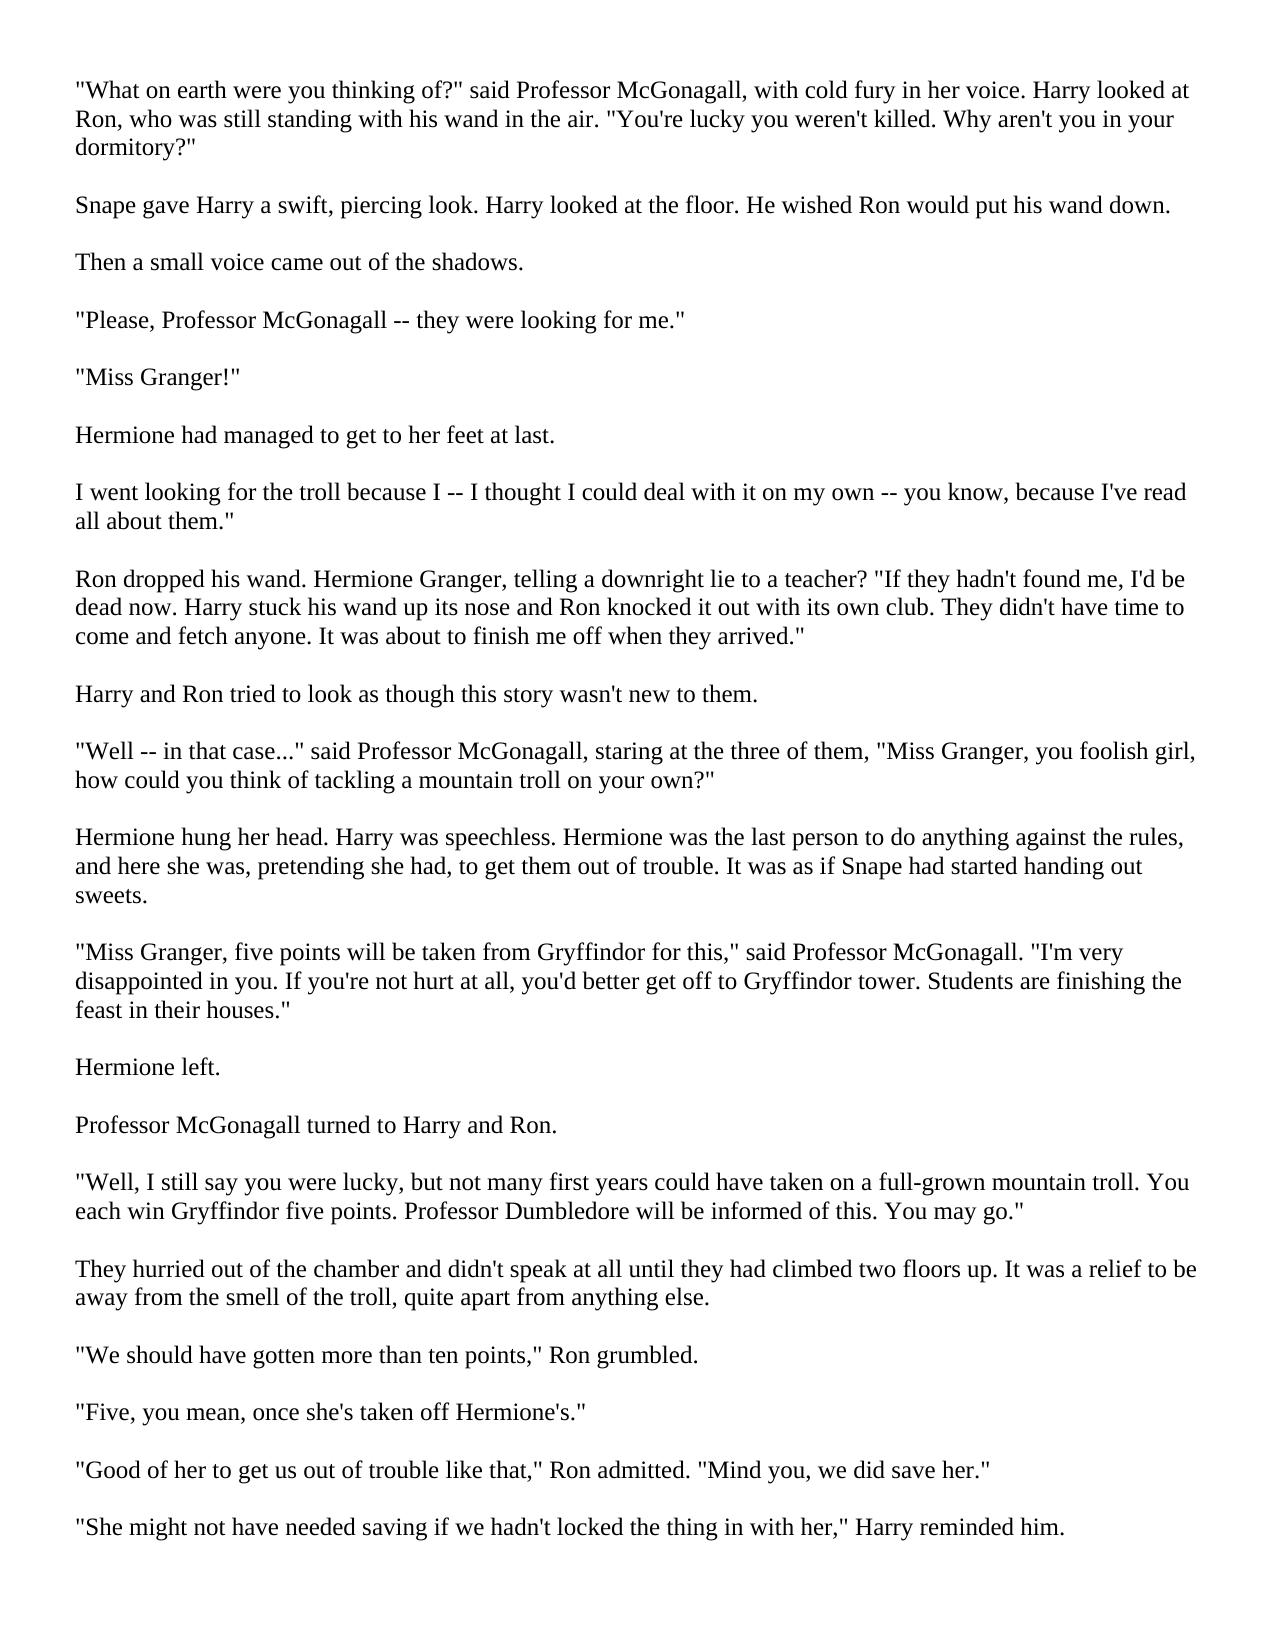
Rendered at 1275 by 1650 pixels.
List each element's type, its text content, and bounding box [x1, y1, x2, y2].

text "Miss Granger, five points will be taken from Gryffindor for this," said Professor McGonagall. "I'm very disappointed in you. If you're not hurt at all, you'd better get off to Gryffindor tower. Students are finishing the feast in their houses." [75, 937, 1200, 1024]
text I went looking for the troll because I -- I thought I could deal with it on my own -- you know, because I've read all about them." [75, 477, 1200, 535]
text "Miss Granger!" [75, 362, 1200, 391]
text Hermione left. [75, 1052, 1200, 1081]
text "Five, you mean, once she's taken off Hermione's." [75, 1397, 1200, 1426]
text They hurried out of the chamber and didn't speak at all until they had climbed two floors up. It was a relief to be away from the smell of the troll, quite apart from anything else. [75, 1254, 1200, 1311]
text Harry and Ron tried to look as though this story wasn't new to them. [75, 679, 1200, 707]
text "We should have gotten more than ten points," Ron grumbled. [75, 1340, 1200, 1369]
text "She might not have needed saving if we hadn't locked the thing in with her," Harry reminded him. [75, 1512, 1200, 1541]
text "Well -- in that case..." said Professor McGonagall, staring at the three of them, "Miss Granger, you foolish girl, how could you think of tackling a mountain troll on your own?" [75, 736, 1200, 794]
text "Well, I still say you were lucky, but not many first years could have taken on a full-grown mountain troll. You each win Gryffindor five points. Professor Dumbledore will be informed of this. You may go." [75, 1167, 1200, 1225]
text "What on earth were you thinking of?" said Professor McGonagall, with cold fury in her voice. Harry looked at Ron, who was still standing with his wand in the air. "You're lucky you weren't killed. Why aren't you in your dormitory?" [75, 75, 1200, 161]
text Hermione had managed to get to her feet at last. [75, 420, 1200, 449]
text "Good of her to get us out of trouble like that," Ron admitted. "Mind you, we did save her." [75, 1455, 1200, 1484]
text Professor McGonagall turned to Harry and Ron. [75, 1110, 1200, 1139]
text Then a small voice came out of the shadows. [75, 247, 1200, 276]
text Snape gave Harry a swift, piercing look. Harry looked at the floor. He wished Ron would put his wand down. [75, 190, 1200, 219]
text Ron dropped his wand. Hermione Granger, telling a downright lie to a teacher? "If they hadn't found me, I'd be dead now. Harry stuck his wand up its nose and Ron knocked it out with its own club. They didn't have time to come and fetch anyone. It was about to finish me off when they arrived." [75, 564, 1200, 650]
text Hermione hung her head. Harry was speechless. Hermione was the last person to do anything against the rules, and here she was, pretending she had, to get them out of trouble. It was as if Snape had started handing out sweets. [75, 822, 1200, 909]
text "Please, Professor McGonagall -- they were looking for me." [75, 305, 1200, 334]
